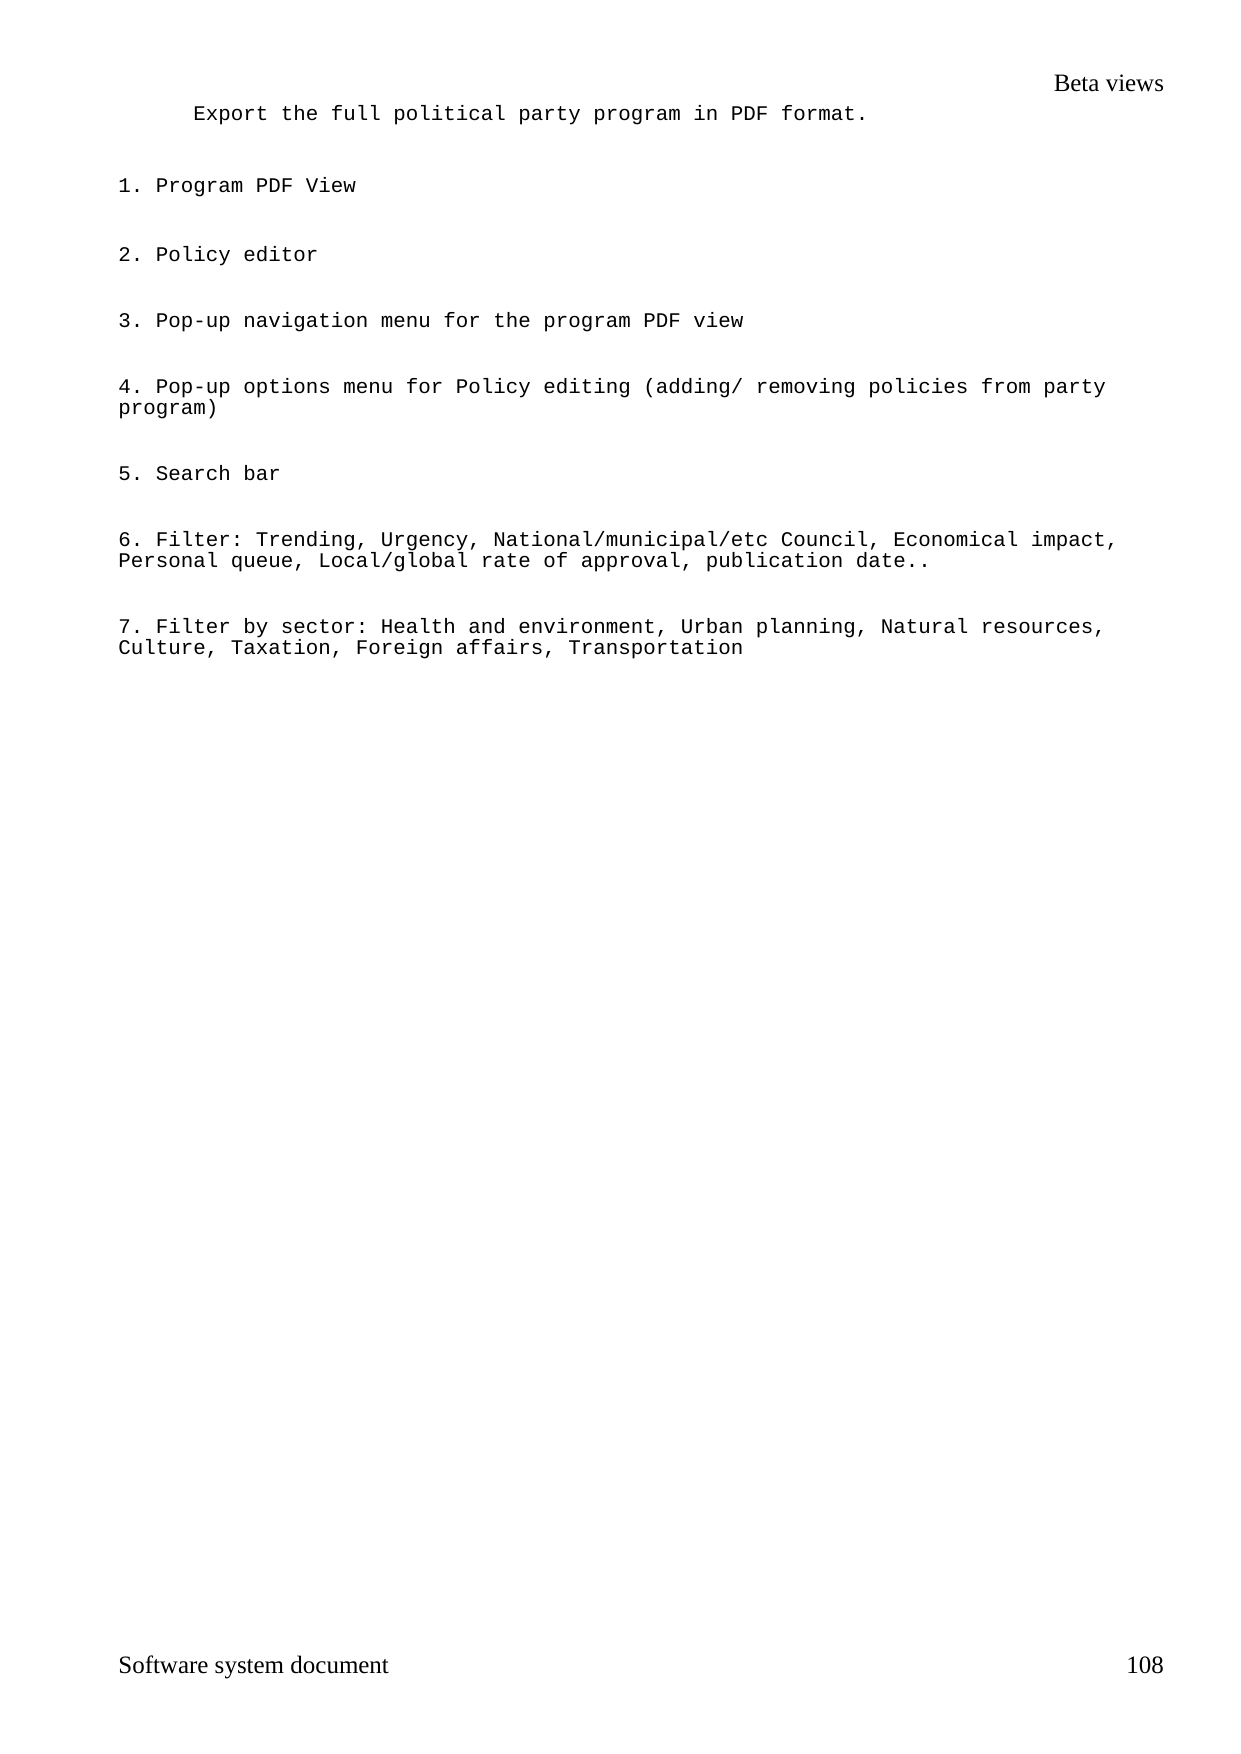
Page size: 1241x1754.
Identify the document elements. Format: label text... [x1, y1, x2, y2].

text 3. Pop-up navigation menu for the program PDF view [118, 311, 1164, 332]
text 6. Filter: Trending, Urgency, National/municipal/etc Council, Economical impact, Personal queue, Local/global rate of approval, publication date.. [118, 530, 1164, 572]
text Export the full political party program in PDF format. [118, 103, 1164, 127]
text 4. Pop-up options menu for Policy editing (adding/ removing policies from party program) [118, 377, 1164, 418]
text 1. Program PDF View [118, 175, 1164, 199]
text 7. Filter by sector: Health and environment, Urban planning, Natural resources, Culture, Taxation, Foreign affairs, Transportation [118, 617, 1164, 658]
text 2. Policy editor [118, 245, 1164, 265]
text 5. Search bar [118, 464, 1164, 485]
